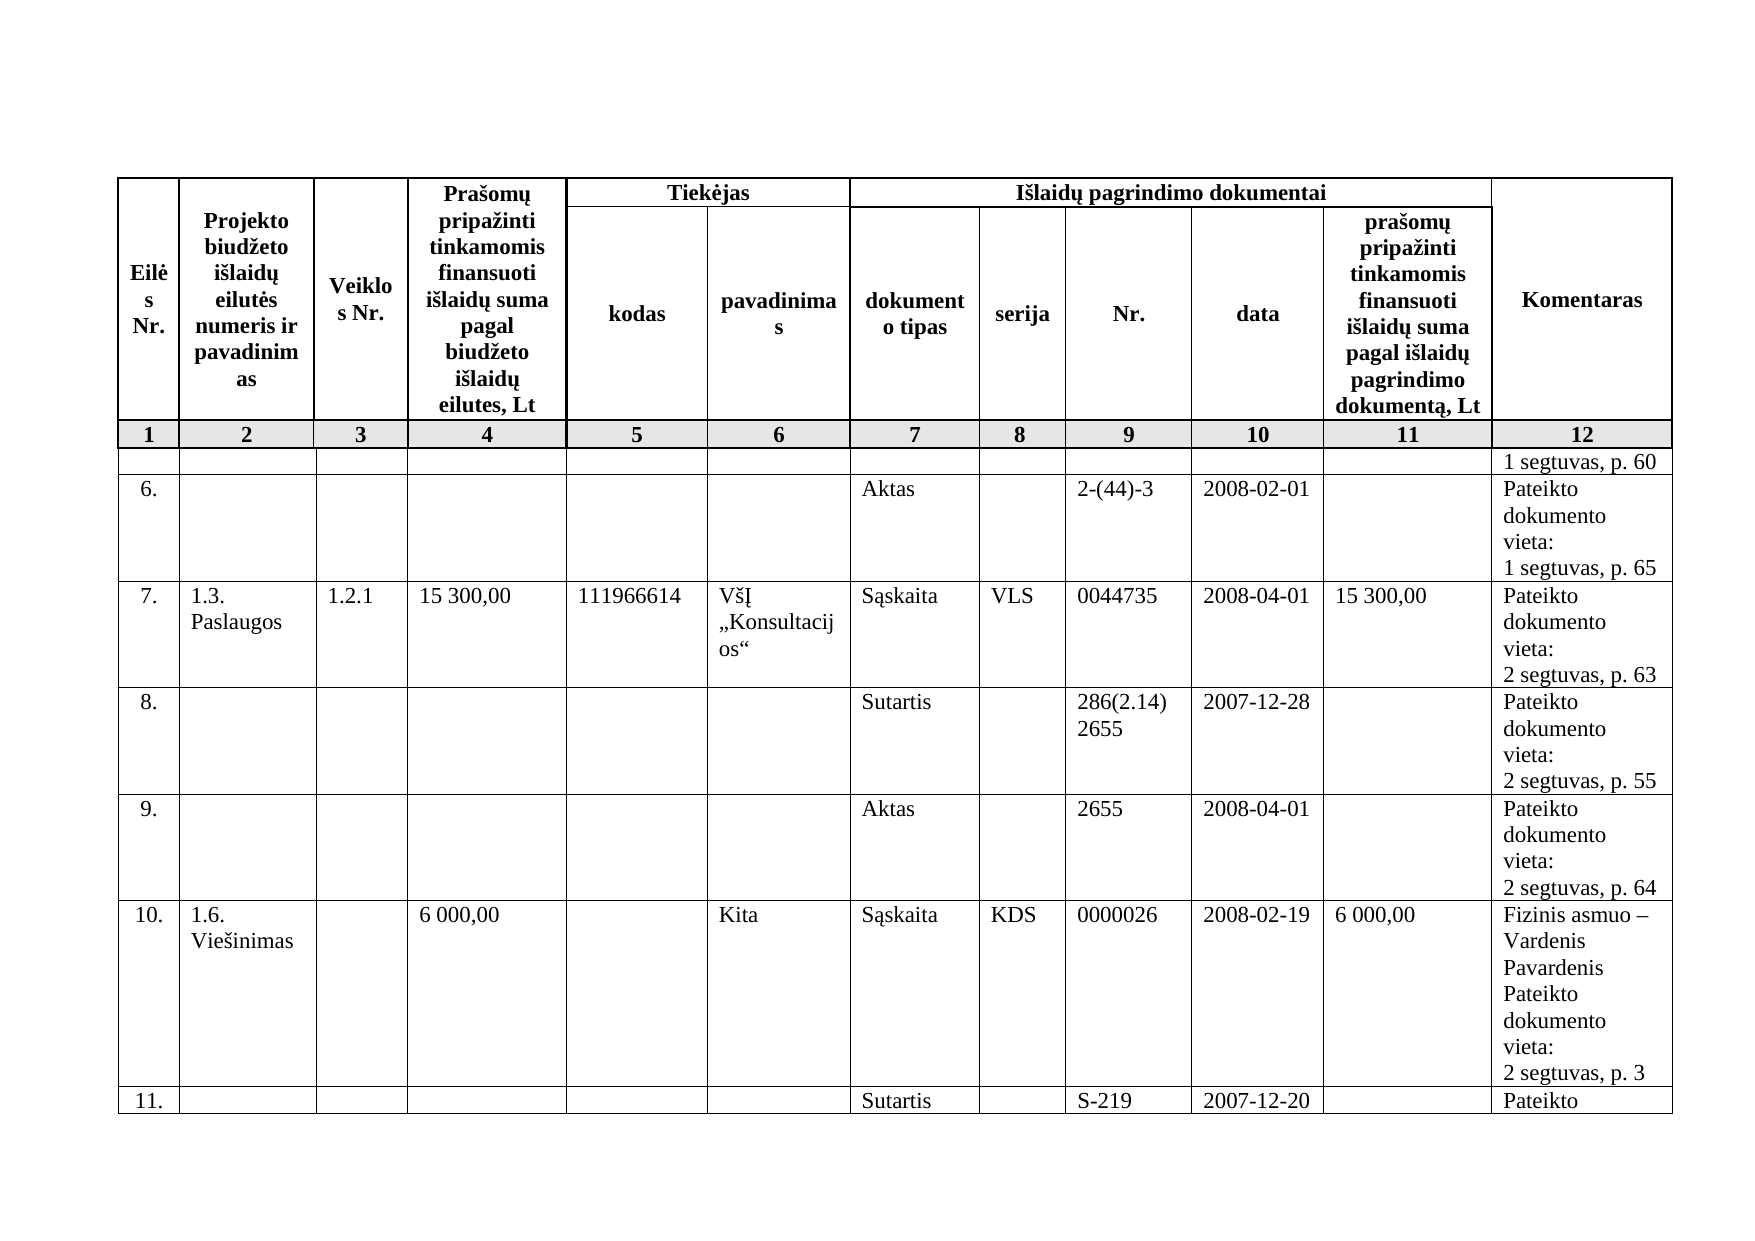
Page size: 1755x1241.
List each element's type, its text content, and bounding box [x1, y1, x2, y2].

table_cell [408, 688, 566, 794]
table_cell [1324, 688, 1491, 794]
table_header Projekto biudžeto išlaidų eilutės numeris ir pavadinimas [180, 179, 313, 418]
table_cell [408, 1087, 566, 1113]
table_cell [408, 795, 566, 900]
table_cell [180, 795, 316, 900]
table_cell Nr. [1066, 208, 1191, 418]
table_cell 11. [119, 1087, 179, 1113]
table_cell Pateikto [1492, 1087, 1672, 1113]
table_cell 6. [119, 475, 179, 581]
table_cell 7 [851, 421, 979, 447]
table_cell [567, 1087, 707, 1113]
table_cell [317, 688, 407, 794]
table_cell 1.2.1 [317, 582, 407, 687]
table_cell [317, 795, 407, 900]
table_cell Sutartis [851, 688, 979, 794]
table_cell 2008-04-01 [1192, 582, 1323, 687]
table_cell [180, 475, 316, 581]
table_cell [317, 1087, 407, 1113]
table_cell [708, 1087, 850, 1113]
table_cell 6 000,00 [1324, 901, 1491, 1086]
table_cell [980, 449, 1065, 474]
table_cell 6 000,00 [408, 901, 566, 1086]
table_cell [567, 795, 707, 900]
table_cell 0044735 [1066, 582, 1191, 687]
table_cell [1324, 1087, 1491, 1113]
table_cell pavadinimas [708, 207, 849, 418]
table_cell serija [980, 208, 1065, 418]
table_cell 9 [1066, 421, 1191, 447]
table_cell 15 300,00 [408, 582, 566, 687]
table_cell [180, 688, 316, 794]
table_cell 2008-02-19 [1192, 901, 1323, 1086]
table_cell 15 300,00 [1324, 582, 1491, 687]
table_cell [980, 475, 1065, 581]
table_cell VšĮ „Konsultacijos“ [708, 582, 850, 687]
table_cell 1 segtuvas, p. 60 [1492, 449, 1672, 474]
table_cell [708, 475, 850, 581]
table_cell [317, 475, 407, 581]
table_cell 286(2.14) 2655 [1066, 688, 1191, 794]
table_cell [567, 449, 707, 474]
table_cell 2007-12-20 [1192, 1087, 1323, 1113]
table_cell [980, 688, 1065, 794]
table_cell [708, 688, 850, 794]
table_cell kodas [568, 207, 707, 418]
table_cell [567, 688, 707, 794]
table_cell [180, 1087, 316, 1113]
table_cell S-219 [1066, 1087, 1191, 1113]
table_cell 0000026 [1066, 901, 1191, 1086]
table_cell Pateikto dokumento vieta: 2 segtuvas, p. 64 [1492, 795, 1672, 900]
table_cell 2655 [1066, 795, 1191, 900]
table_header Tiekėjas [568, 179, 849, 206]
table_cell 8 [980, 421, 1065, 447]
table_cell 7. [119, 582, 179, 687]
table_cell 1.3. Paslaugos [180, 582, 316, 687]
table_cell [317, 901, 407, 1086]
table_cell [567, 901, 707, 1086]
table_cell Sąskaita [851, 582, 979, 687]
table_cell 9. [119, 795, 179, 900]
table_cell [1066, 449, 1191, 474]
table_cell Sąskaita [851, 901, 979, 1086]
table_cell 2-(44)-3 [1066, 475, 1191, 581]
table_cell Pateikto dokumento vieta: 2 segtuvas, p. 63 [1492, 582, 1672, 687]
table_header Komentaras [1492, 179, 1671, 418]
table_cell 5 [568, 421, 707, 447]
table_cell 3 [314, 421, 407, 447]
table_cell Pateikto dokumento vieta: 2 segtuvas, p. 55 [1492, 688, 1672, 794]
table_header Eilės Nr. [119, 179, 178, 418]
table_cell Aktas [851, 475, 979, 581]
table_cell 1.6. Viešinimas [180, 901, 316, 1086]
table_cell VLS [980, 582, 1065, 687]
table_cell 2008-04-01 [1192, 795, 1323, 900]
table_cell [1324, 475, 1491, 581]
table_cell [1324, 449, 1491, 474]
table_header Prašomų pripažinti tinkamomis finansuoti išlaidų suma pagal biudžeto išlaidų eilutes, Lt [409, 179, 565, 418]
table_cell [408, 475, 566, 581]
table_cell [708, 795, 850, 900]
table_cell [1192, 449, 1323, 474]
table_cell 11 [1324, 421, 1491, 447]
table_cell [708, 449, 850, 474]
table_cell 2008-02-01 [1192, 475, 1323, 581]
table_header Veiklos Nr. [315, 179, 407, 418]
table_cell [1324, 795, 1491, 900]
table_cell 1 [119, 421, 178, 447]
table_cell [119, 449, 179, 474]
table_cell 10. [119, 901, 179, 1086]
table_cell 10 [1192, 421, 1323, 447]
table_cell Pateikto dokumento vieta: 1 segtuvas, p. 65 [1492, 475, 1672, 581]
table_cell 2 [180, 421, 313, 447]
table_cell [567, 475, 707, 581]
table_cell [980, 795, 1065, 900]
table_cell [317, 449, 407, 474]
table_cell 2007-12-28 [1192, 688, 1323, 794]
table_cell KDS [980, 901, 1065, 1086]
table_cell 6 [708, 421, 849, 447]
table_cell Sutartis [851, 1087, 979, 1113]
table_cell prašomų pripažinti tinkamomis finansuoti išlaidų suma pagal išlaidų pagrindimo dokumentą, Lt [1324, 208, 1491, 418]
table_cell 12 [1493, 421, 1671, 447]
table_cell dokumento tipas [851, 208, 979, 418]
table_header Išlaidų pagrindimo dokumentai [851, 179, 1491, 206]
table_cell [408, 449, 566, 474]
table_cell [180, 449, 316, 474]
table_cell 8. [119, 688, 179, 794]
table_cell Aktas [851, 795, 979, 900]
table_cell [980, 1087, 1065, 1113]
table_cell 111966614 [567, 582, 707, 687]
table_cell 4 [409, 421, 565, 447]
table_cell Fizinis asmuo – Vardenis Pavardenis Pateikto dokumento vieta: 2 segtuvas, p. 3 [1492, 901, 1672, 1086]
table_cell Kita [708, 901, 850, 1086]
table_cell data [1192, 208, 1323, 418]
table_cell [851, 449, 979, 474]
